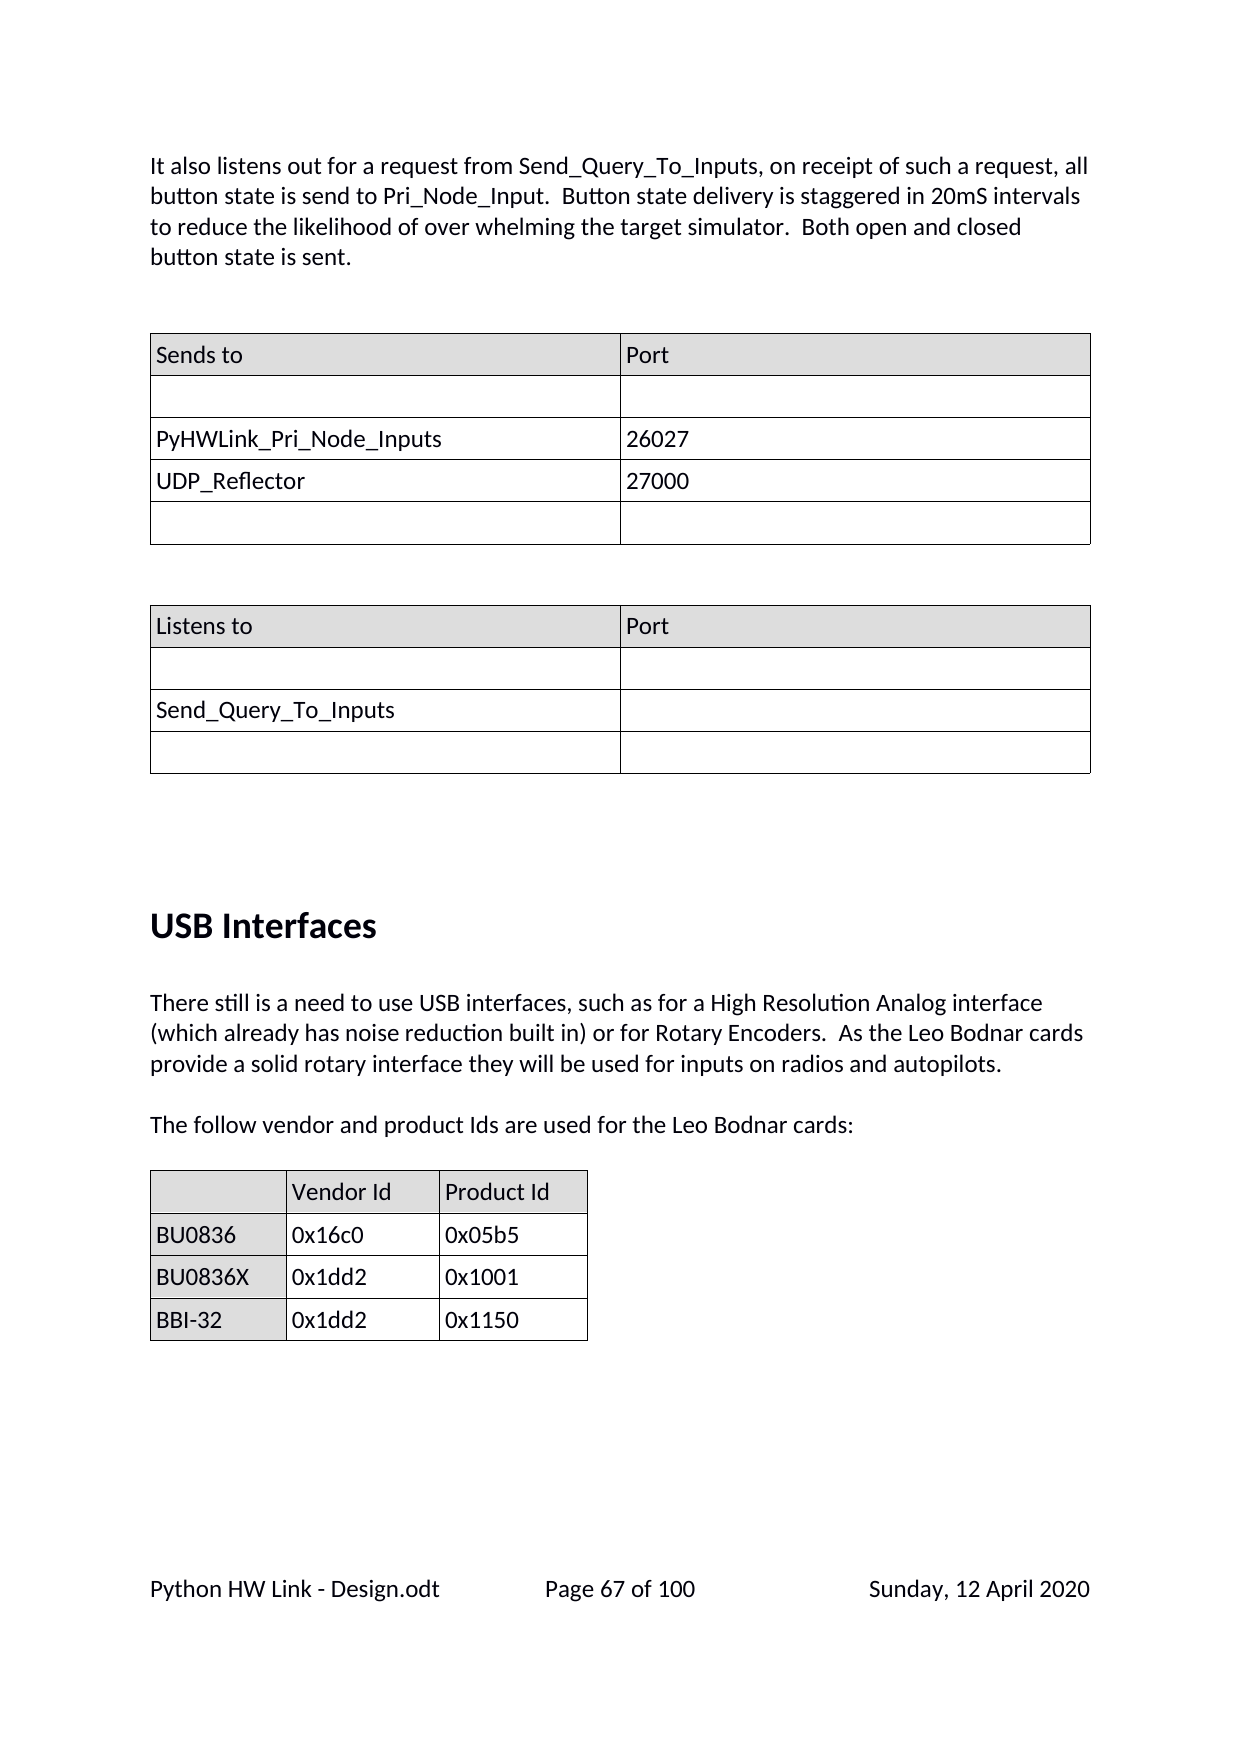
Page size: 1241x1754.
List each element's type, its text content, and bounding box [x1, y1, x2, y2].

table_cell [621, 502, 1090, 543]
table_cell [151, 648, 620, 689]
table_cell 0x1dd2 [287, 1299, 439, 1340]
table_cell BU0836X [151, 1256, 286, 1297]
table_header [151, 1171, 286, 1212]
table_cell [621, 376, 1090, 417]
table_cell BBI-32 [151, 1299, 286, 1340]
table_header Product Id [440, 1171, 587, 1212]
table_header Listens to [151, 606, 620, 647]
table_cell PyHWLink_Pri_Node_Inputs [151, 418, 620, 459]
table_cell 0x16c0 [287, 1214, 439, 1255]
table_cell BU0836 [151, 1214, 286, 1255]
text It also listens out for a request from Send_Query_To_Inputs, on receipt of such a request, all button state is send to Pri_Node_Input. Button state delivery is staggered in 20mS intervals to reduce the likelihood of over whelming the target simulator. Both open and closed button state is sent. [150, 150, 1090, 272]
subtitle USB Interfaces [150, 902, 1090, 948]
table_cell [621, 732, 1090, 773]
table_cell [621, 690, 1090, 731]
table_cell [151, 502, 620, 543]
table_cell 0x1dd2 [287, 1256, 439, 1297]
table_cell 0x1150 [440, 1299, 587, 1340]
table_cell [621, 648, 1090, 689]
table_header Sends to [151, 334, 620, 375]
table_cell [151, 376, 620, 417]
table_cell Send_Query_To_Inputs [151, 690, 620, 731]
table_header Port [621, 606, 1090, 647]
table_cell 26027 [621, 418, 1090, 459]
table_cell UDP_Reflector [151, 460, 620, 501]
table_cell [151, 732, 620, 773]
table_header Vendor Id [287, 1171, 439, 1212]
text The follow vendor and product Ids are used for the Leo Bodnar cards: [150, 1109, 1090, 1139]
table_cell 0x05b5 [440, 1214, 587, 1255]
text There still is a need to use USB interfaces, such as for a High Resolution Analog interface (which already has noise reduction built in) or for Rotary Encoders. As the Leo Bodnar cards provide a solid rotary interface they will be used for inputs on radios and autopilots. [150, 987, 1090, 1078]
table_header Port [621, 334, 1090, 375]
table_cell 27000 [621, 460, 1090, 501]
table_cell 0x1001 [440, 1256, 587, 1297]
